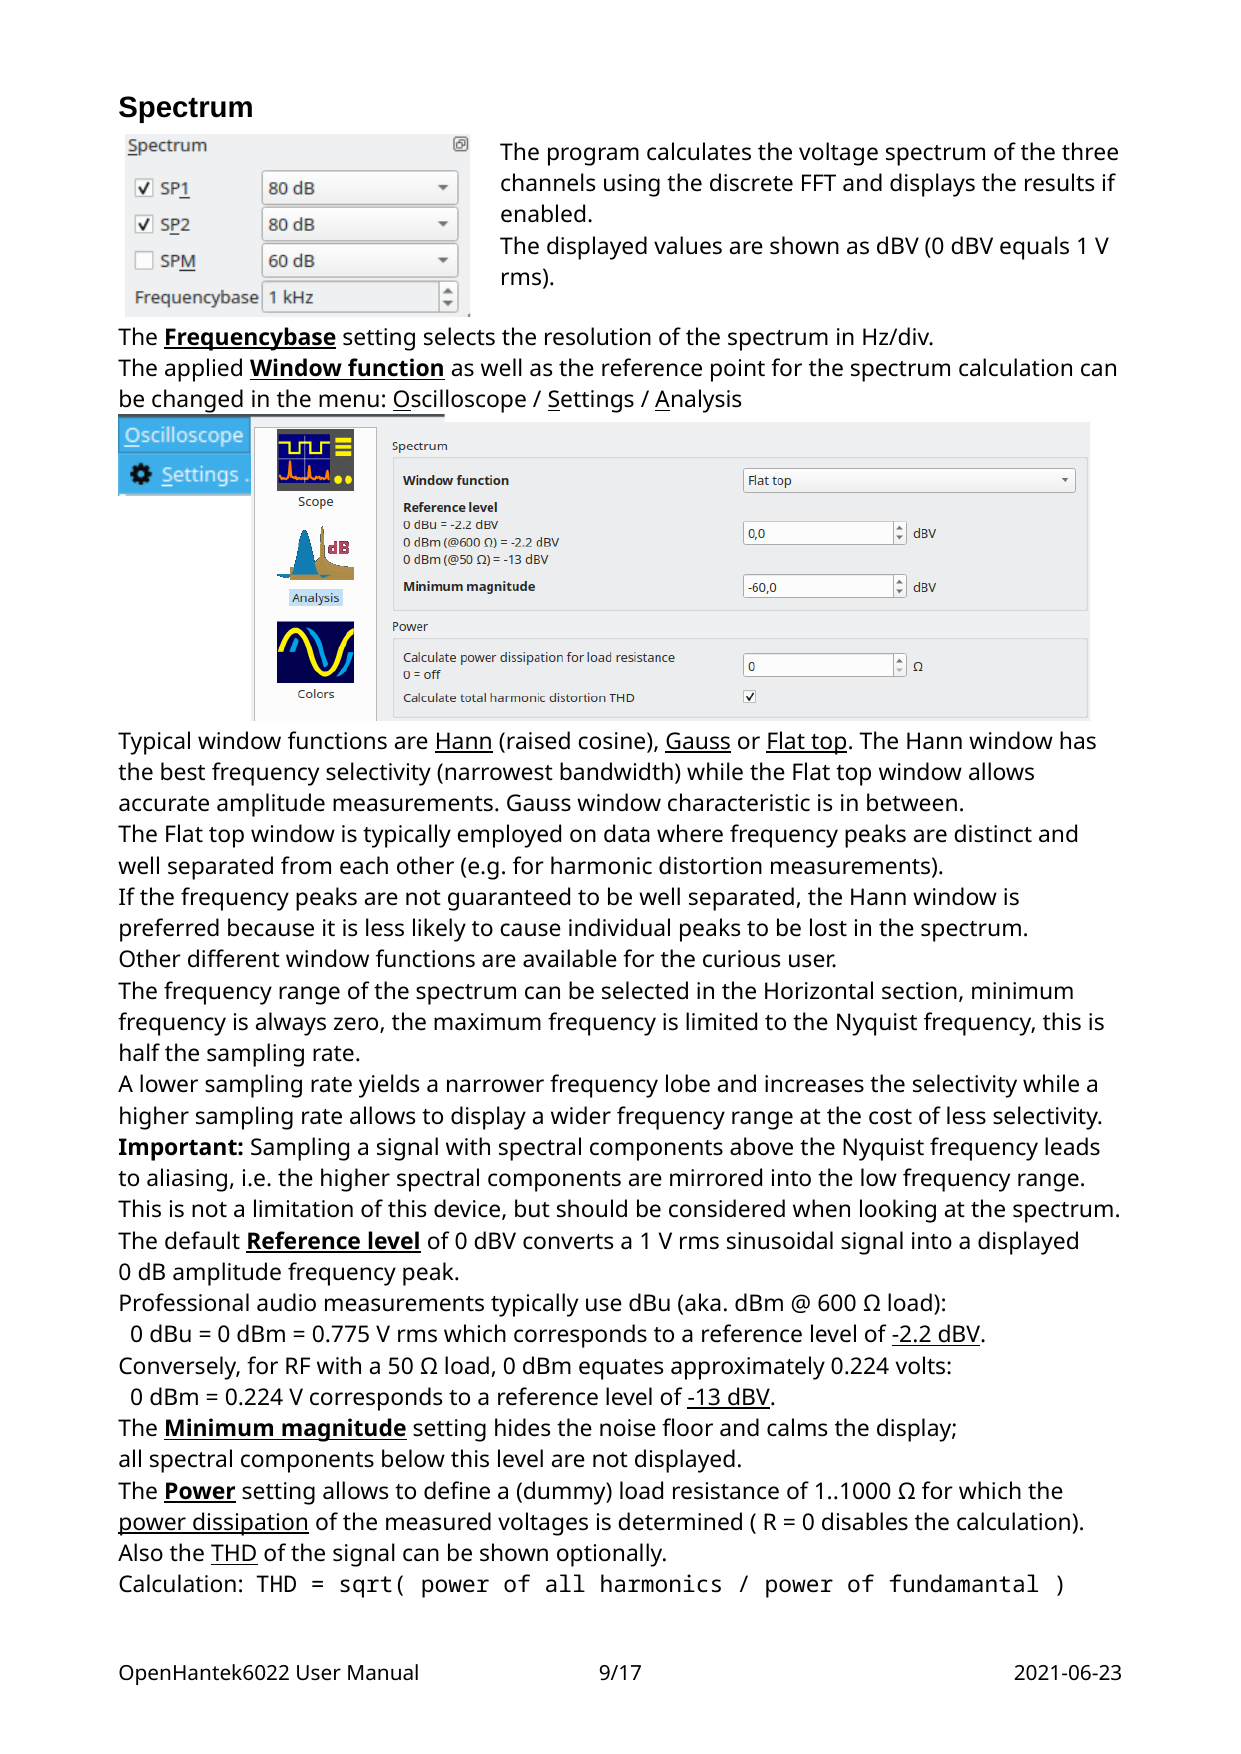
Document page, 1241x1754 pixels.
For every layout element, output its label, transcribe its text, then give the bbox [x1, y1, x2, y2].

text The Flat top window is typically employed on data where frequency peaks are distinct and well separated from each other (e.g. for harmonic distortion measurements). [118, 818, 1122, 881]
text The Frequencybase setting selects the resolution of the spectrum in Hz/div. [118, 321, 1122, 352]
subtitle Spectrum [118, 89, 1122, 123]
text A lower sampling rate yields a narrower frequency lobe and increases the selectivity while a higher sampling rate allows to display a wider frequency range at the cost of less selectivity. [118, 1068, 1122, 1131]
text Typical window functions are Hann (raised cosine), Gauss or Flat top. The Hann window has the best frequency selectivity (narrowest bandwidth) while the Flat top window allows accurate amplitude measurements. Gauss window characteristic is in between. [118, 724, 1122, 818]
text The displayed values are shown as dBV (0 dBV equals 1 V rms). [118, 229, 1122, 321]
text The applied Window function as well as the reference point for the spectrum calculation can be changed in the menu: Oscilloscope / Settings / Analysis [118, 352, 1122, 414]
text Other different window functions are available for the curious user. [118, 943, 1122, 974]
text The frequency range of the spectrum can be selected in the Horizontal section, minimum frequency is always zero, the maximum frequency is limited to the Nyquist frequency, this is half the sampling rate. [118, 974, 1122, 1068]
text This is not a limitation of this device, but should be considered when looking at the spectrum. [118, 1193, 1122, 1224]
text The program calculates the voltage spectrum of the three channels using the discrete FFT and displays the results if enabled. [471, 136, 1122, 229]
text Important: Sampling a signal with spectral components above the Nyquist frequency leads to aliasing, i.e. the higher spectral components are mirrored into the low frequency range. [118, 1131, 1122, 1193]
picture [124, 134, 471, 317]
text The default Reference level of 0 dBV converts a 1 V rms sinusoidal signal into a displayed 0 dB amplitude frequency peak. Professional audio measurements typically use dBu (aka. dBm @ 600 Ω load): 0 dBu = 0 dBm = 0.775 V rms which corresponds to a reference level of -2.2 dBV. Conversely, for RF with a 50 Ω load, 0 dBm equates approximately 0.224 volts: 0 dBm = 0.224 V corresponds to a reference level of -13 dBV. The Minimum magnitude setting hides the noise floor and calms the display; all spectral components below this level are not displayed. The Power setting allows to define a (dummy) load resistance of 1..1000 Ω for which the power dissipation of the measured voltages is determined ( R = 0 disables the calculation). Also the THD of the signal can be shown optionally. Calculation: THD = sqrt( power of all harmonics / power of fundamantal ) [118, 1224, 1122, 1599]
picture [118, 414, 1091, 721]
text If the frequency peaks are not guaranteed to be well separated, the Hann window is preferred because it is less likely to cause individual peaks to be lost in the spectrum. [118, 881, 1122, 943]
